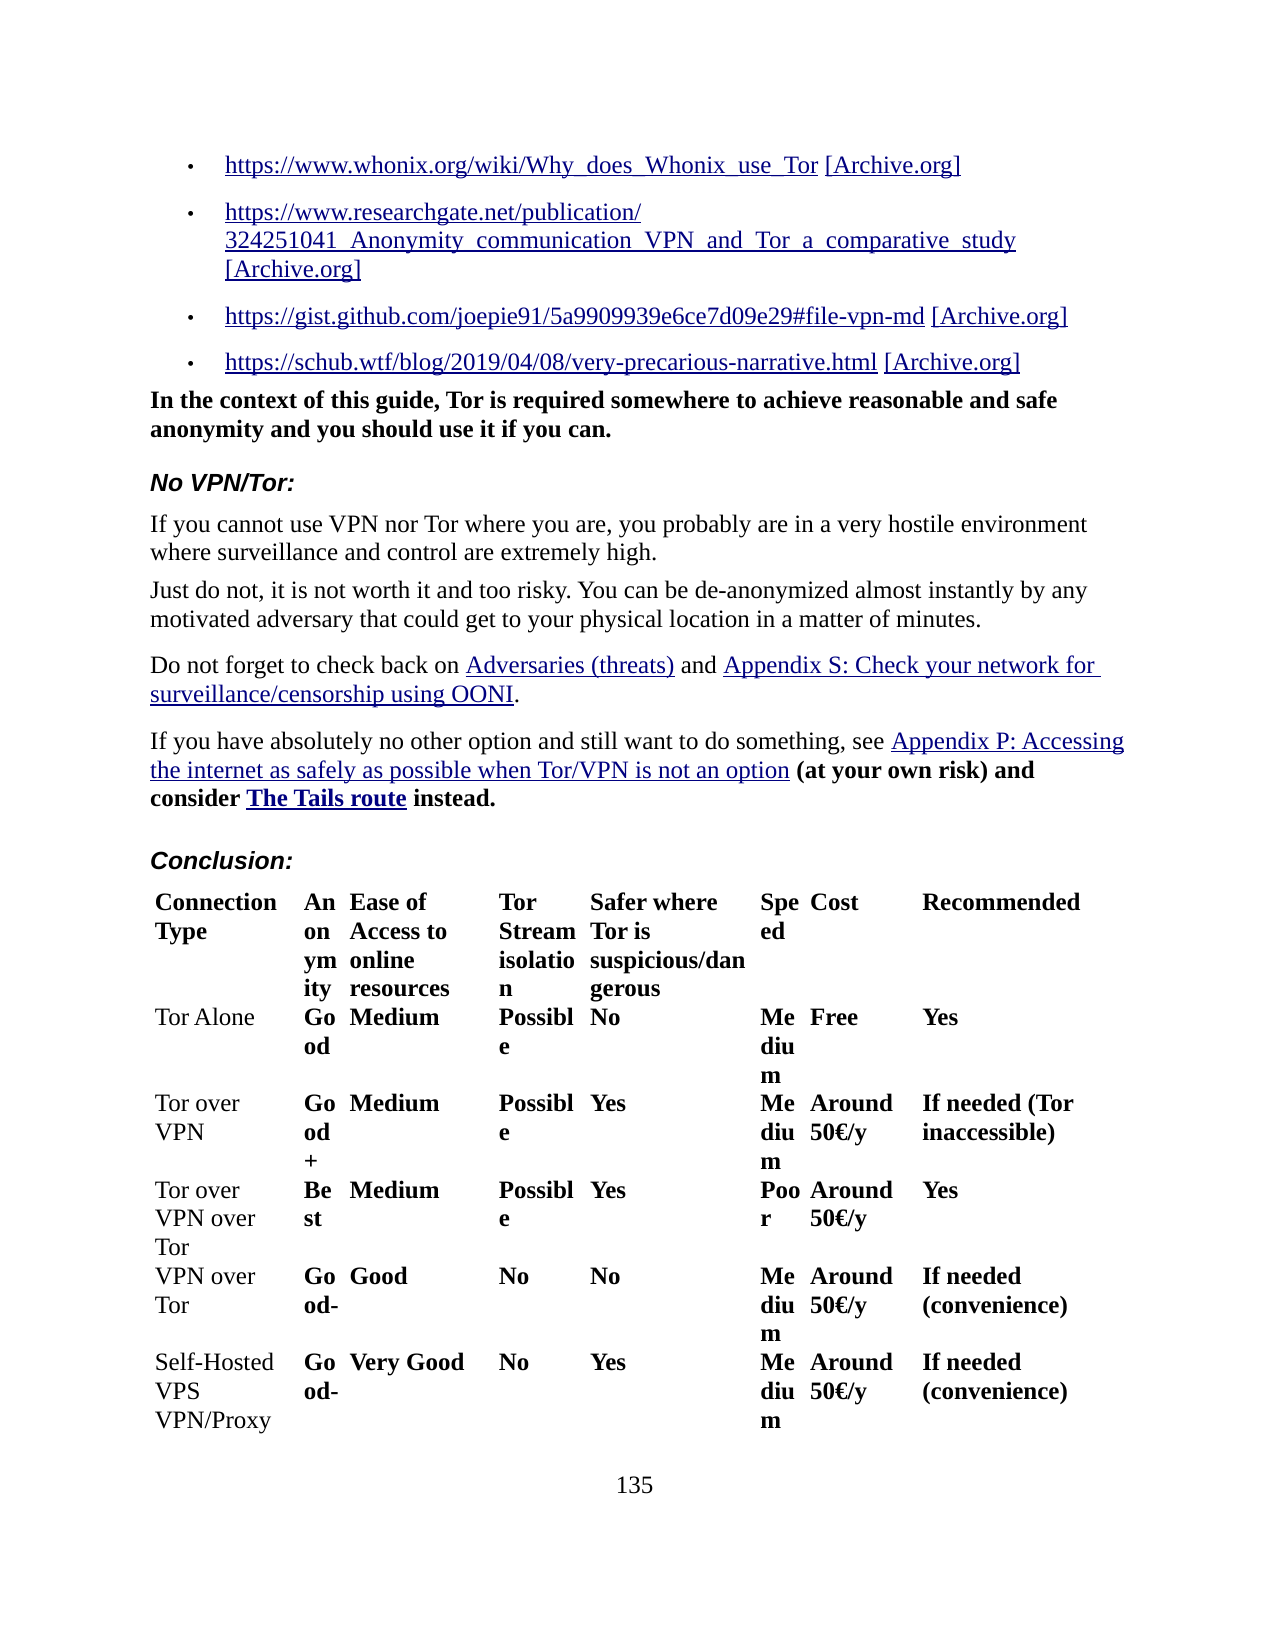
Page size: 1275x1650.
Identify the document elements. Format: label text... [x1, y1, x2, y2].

table_cell Yes [586, 1175, 756, 1261]
table_cell Around 50€/y [805, 1261, 917, 1347]
list https://www.researchgate.net/publication/324251041_Anonymity_communication_VPN_and_Tor_a_comparative_study [Archive.org] [187, 197, 1125, 283]
table_cell Around 50€/y [805, 1175, 917, 1261]
list https://gist.github.com/joepie91/5a9909939e6ce7d09e29#file-vpn-md [Archive.org] [187, 301, 1125, 329]
text If you have absolutely no other option and still want to do something, see Appendix P: Accessing the internet as safely as possible when Tor/VPN is not an option (at your own risk) and consider The Tails route instead. [150, 726, 1125, 812]
table_cell Self-Hosted VPS VPN/Proxy [150, 1347, 299, 1433]
table_cell VPN over Tor [150, 1261, 299, 1347]
table_cell Good- [299, 1261, 345, 1347]
table_header Speed [756, 887, 805, 1002]
table_cell Medium [756, 1089, 805, 1175]
table_cell If needed (convenience) [918, 1261, 1125, 1347]
table_cell Tor over VPN [150, 1089, 299, 1175]
table_cell If needed (Tor inaccessible) [918, 1089, 1125, 1175]
table_cell Around 50€/y [805, 1089, 917, 1175]
subtitle No VPN/Tor: [150, 468, 1125, 496]
table_cell Poor [756, 1175, 805, 1261]
table_header Recommended [918, 887, 1125, 1002]
text If you cannot use VPN nor Tor where you are, you probably are in a very hostile environment where surveillance and control are extremely high. [150, 509, 1125, 566]
table_cell Good [345, 1261, 494, 1347]
table_header Connection Type [150, 887, 299, 1002]
table_cell Yes [586, 1089, 756, 1175]
table_cell Good+ [299, 1089, 345, 1175]
table_cell Medium [756, 1261, 805, 1347]
list https://schub.wtf/blog/2019/04/08/very-precarious-narrative.html [Archive.org] [187, 347, 1125, 376]
text Just do not, it is not worth it and too risky. You can be de-anonymized almost instantly by any motivated adversary that could get to your physical location in a matter of minutes. [150, 575, 1125, 633]
table_cell Medium [345, 1002, 494, 1088]
table_cell Possible [494, 1089, 586, 1175]
table_cell Medium [756, 1002, 805, 1088]
table_header Cost [805, 887, 917, 1002]
table_cell No [494, 1261, 586, 1347]
table_cell Possible [494, 1175, 586, 1261]
table_cell Medium [756, 1347, 805, 1433]
table_cell Best [299, 1175, 345, 1261]
table_cell Medium [345, 1175, 494, 1261]
table_header Tor Stream isolation [494, 887, 586, 1002]
text Do not forget to check back on Adversaries (threats) and Appendix S: Check your network for surveillance/censorship using OONI. [150, 651, 1125, 708]
table_cell Very Good [345, 1347, 494, 1433]
table_cell Good [299, 1002, 345, 1088]
table_cell Medium [345, 1089, 494, 1175]
table_cell Yes [918, 1175, 1125, 1261]
table_header Anonymity [299, 887, 345, 1002]
subtitle Conclusion: [150, 846, 1125, 875]
table_cell Tor over VPN over Tor [150, 1175, 299, 1261]
table_header Safer where Tor is suspicious/dangerous [586, 887, 756, 1002]
table_cell No [586, 1002, 756, 1088]
table_cell Good- [299, 1347, 345, 1433]
list https://www.whonix.org/wiki/Why_does_Whonix_use_Tor [Archive.org] [187, 150, 1125, 179]
table_cell No [586, 1261, 756, 1347]
table_cell Tor Alone [150, 1002, 299, 1088]
text In the context of this guide, Tor is required somewhere to achieve reasonable and safe anonymity and you should use it if you can. [150, 385, 1125, 443]
table_cell Possible [494, 1002, 586, 1088]
table_cell Yes [586, 1347, 756, 1433]
table_cell No [494, 1347, 586, 1433]
table_cell Yes [918, 1002, 1125, 1088]
table_header Ease of Access to online resources [345, 887, 494, 1002]
table_cell Free [805, 1002, 917, 1088]
table_cell Around 50€/y [805, 1347, 917, 1433]
table_cell If needed (convenience) [918, 1347, 1125, 1433]
